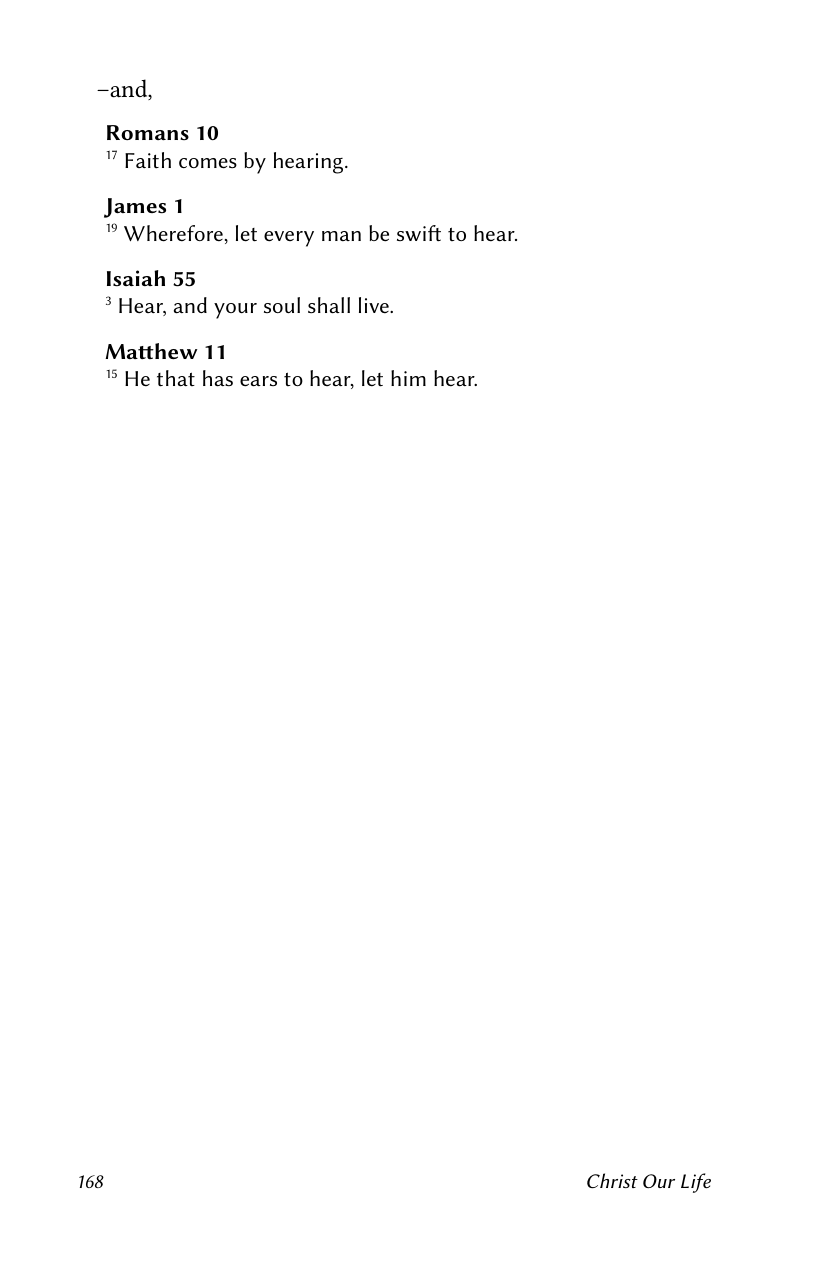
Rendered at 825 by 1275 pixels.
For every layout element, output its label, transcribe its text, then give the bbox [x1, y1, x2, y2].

text Matthew 11 [105, 339, 712, 365]
text 15 He that has ears to hear, let him hear. [105, 366, 682, 392]
text Romans 10 [105, 120, 712, 146]
text 17 Faith comes by hearing. [105, 147, 682, 174]
text –and, [75, 75, 712, 103]
text James 1 [105, 193, 712, 219]
text 19 Wherefore, let every man be swift to hear. [105, 220, 682, 247]
text Isaiah 55 [105, 266, 712, 292]
text 3 Hear, and your soul shall live. [105, 293, 682, 319]
